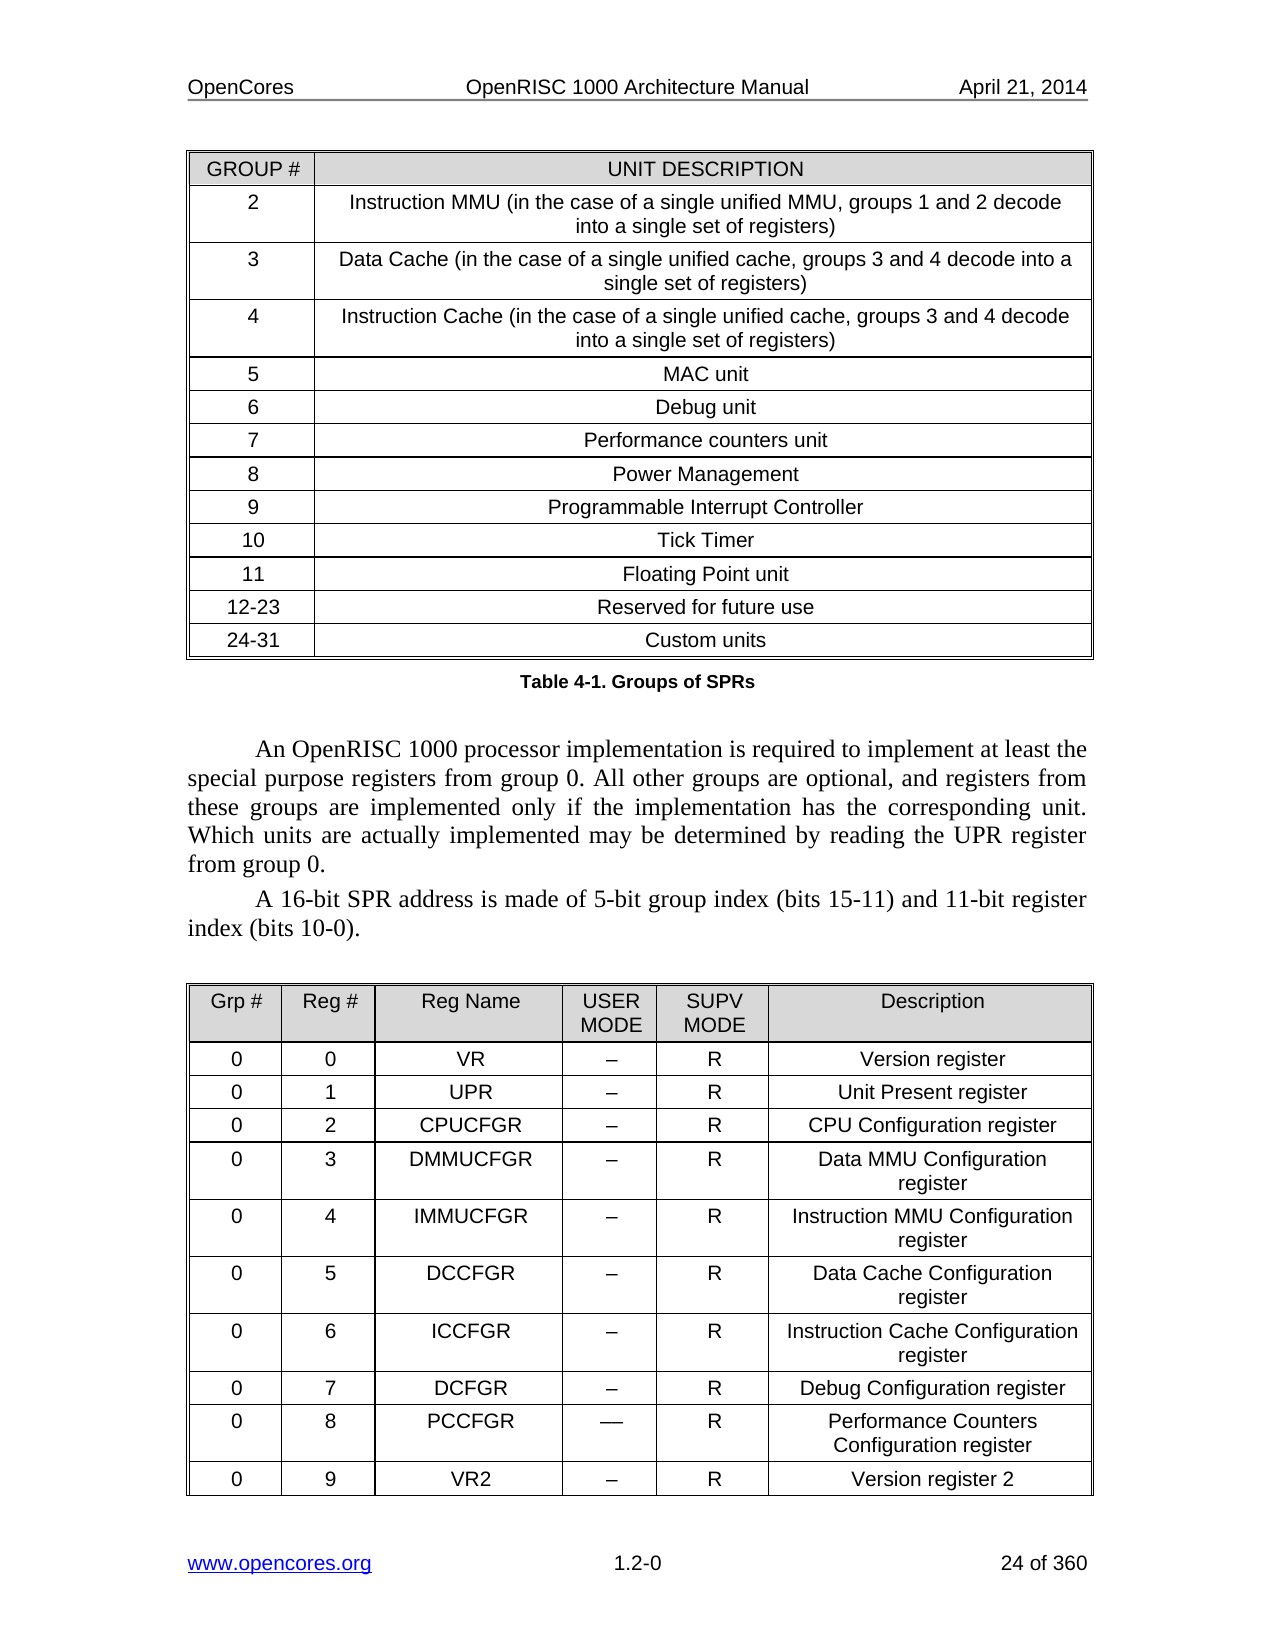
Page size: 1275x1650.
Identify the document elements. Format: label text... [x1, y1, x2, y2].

table_cell 2 [282, 1109, 374, 1141]
table_cell Data Cache Configuration register [769, 1257, 1091, 1313]
table_cell 3 [190, 243, 314, 299]
table_header Reg Name [376, 986, 562, 1041]
table_cell Instruction MMU Configuration register [769, 1200, 1091, 1256]
table_cell R [657, 1462, 768, 1494]
table_cell R [657, 1043, 768, 1075]
table_cell Unit Present register [769, 1076, 1091, 1108]
table_cell R [657, 1405, 768, 1461]
table_header USER MODE [563, 986, 656, 1041]
table_cell 2 [190, 186, 314, 242]
table_cell Version register 2 [769, 1462, 1091, 1494]
table_cell Instruction Cache (in the case of a single unified cache, groups 3 and 4 decode into a single set of registers) [315, 300, 1091, 356]
table_cell DCCFGR [376, 1257, 562, 1313]
table_cell Version register [769, 1043, 1091, 1075]
table_cell VR [376, 1043, 562, 1075]
table_cell – [563, 1043, 656, 1075]
table_cell Custom units [315, 624, 1091, 656]
table_cell –– [563, 1405, 656, 1461]
table_header Reg # [282, 986, 374, 1041]
table_cell UPR [376, 1076, 562, 1108]
table_cell R [657, 1314, 768, 1371]
table_cell VR2 [376, 1462, 562, 1494]
table_cell R [657, 1076, 768, 1108]
table_cell 0 [190, 1314, 281, 1371]
table_cell 0 [190, 1143, 281, 1199]
table_cell 0 [190, 1405, 281, 1461]
table_cell – [563, 1143, 656, 1199]
table_cell 10 [190, 524, 314, 556]
table_cell 0 [190, 1462, 281, 1494]
table_cell 9 [190, 491, 314, 523]
table_cell Performance Counters Configuration register [769, 1405, 1091, 1461]
table_cell – [563, 1372, 656, 1404]
text Table 4-1. Groups of SPRs [187, 671, 1087, 693]
table_cell 9 [282, 1462, 374, 1494]
table_cell IMMUCFGR [376, 1200, 562, 1256]
table_cell R [657, 1109, 768, 1141]
table_cell Debug Configuration register [769, 1372, 1091, 1404]
table_cell – [563, 1314, 656, 1371]
table_cell Performance counters unit [315, 424, 1091, 456]
table_cell 11 [190, 558, 314, 590]
table_cell 5 [282, 1257, 374, 1313]
table_cell 4 [282, 1200, 374, 1256]
table_cell R [657, 1257, 768, 1313]
table_cell CPU Configuration register [769, 1109, 1091, 1141]
table_cell 3 [282, 1143, 374, 1199]
table_cell 24-31 [190, 624, 314, 656]
table_cell Programmable Interrupt Controller [315, 491, 1091, 523]
table_cell 0 [190, 1372, 281, 1404]
table_cell 1 [282, 1076, 374, 1108]
table_cell – [563, 1109, 656, 1141]
table_cell 0 [190, 1109, 281, 1141]
table_cell R [657, 1143, 768, 1199]
table_cell 6 [190, 391, 314, 423]
table_cell Instruction Cache Configuration register [769, 1314, 1091, 1371]
table_cell – [563, 1462, 656, 1494]
table_cell 0 [190, 1043, 281, 1075]
table_header Grp # [190, 986, 281, 1041]
table_cell DMMUCFGR [376, 1143, 562, 1199]
table_cell Instruction MMU (in the case of a single unified MMU, groups 1 and 2 decode into a single set of registers) [315, 186, 1091, 242]
table_cell 7 [190, 424, 314, 456]
table_cell 4 [190, 300, 314, 356]
table_cell CPUCFGR [376, 1109, 562, 1141]
table_cell 8 [282, 1405, 374, 1461]
table_cell 0 [190, 1076, 281, 1108]
table_header SUPV MODE [657, 986, 768, 1041]
table_cell Data MMU Configuration register [769, 1143, 1091, 1199]
table_header Description [769, 986, 1091, 1041]
table_cell 6 [282, 1314, 374, 1371]
table_cell – [563, 1076, 656, 1108]
table_cell 0 [190, 1257, 281, 1313]
table_header GROUP # [190, 153, 314, 184]
table_cell PCCFGR [376, 1405, 562, 1461]
text A 16-bit SPR address is made of 5-bit group index (bits 15-11) and 11-bit register index (bits 10-0). [187, 884, 1087, 942]
table_cell 5 [190, 358, 314, 390]
table_cell Data Cache (in the case of a single unified cache, groups 3 and 4 decode into a single set of registers) [315, 243, 1091, 299]
table_cell R [657, 1200, 768, 1256]
table_cell – [563, 1200, 656, 1256]
text An OpenRISC 1000 processor implementation is required to implement at least the special purpose registers from group 0. All other groups are optional, and registers from these groups are implemented only if the implementation has the corresponding unit. Which units are actually implemented may be determined by reading the UPR register from group 0. [187, 734, 1087, 878]
table_cell DCFGR [376, 1372, 562, 1404]
table_cell 0 [282, 1043, 374, 1075]
table_cell 7 [282, 1372, 374, 1404]
table_cell Tick Timer [315, 524, 1091, 556]
table_cell ICCFGR [376, 1314, 562, 1371]
table_cell 12-23 [190, 591, 314, 623]
table_header UNIT DESCRIPTION [315, 153, 1091, 184]
table_cell MAC unit [315, 358, 1091, 390]
table_cell – [563, 1257, 656, 1313]
table_cell 8 [190, 458, 314, 490]
table_cell Reserved for future use [315, 591, 1091, 623]
table_cell Floating Point unit [315, 558, 1091, 590]
table_cell Debug unit [315, 391, 1091, 423]
table_cell Power Management [315, 458, 1091, 490]
table_cell R [657, 1372, 768, 1404]
table_cell 0 [190, 1200, 281, 1256]
